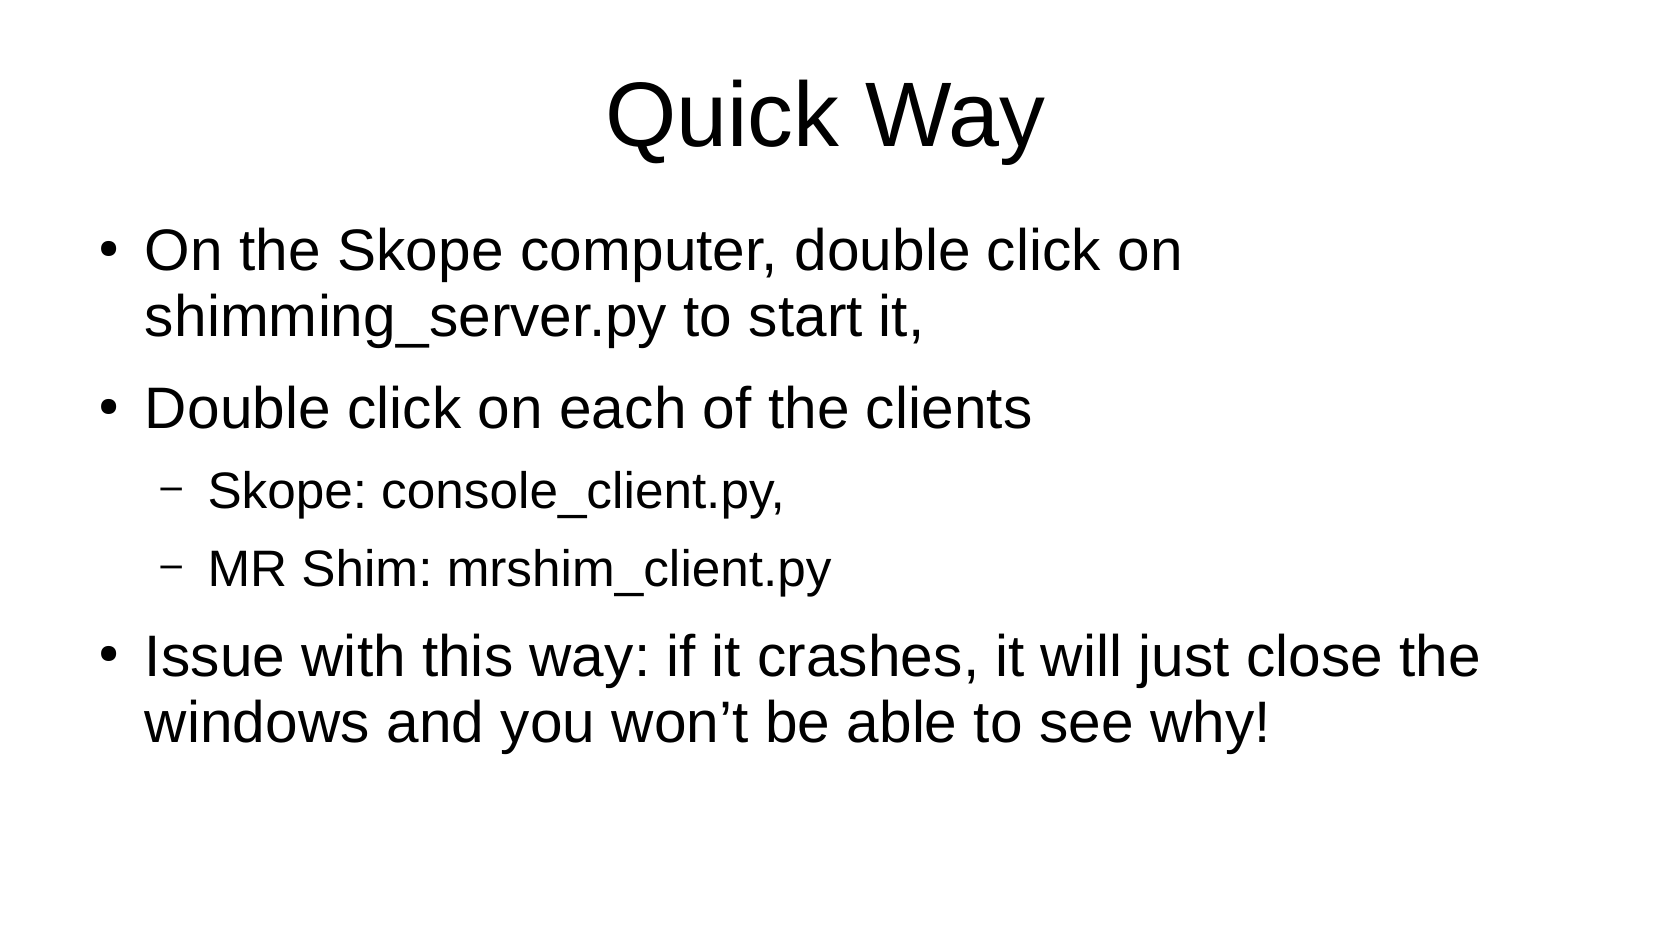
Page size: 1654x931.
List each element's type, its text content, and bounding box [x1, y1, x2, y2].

title Quick Way [82, 37, 1571, 193]
list On the Skope computer, double click on shimming_server.py to start it, Double click on each of the clients Skope: console_client.py, MR Shim: mrshim_client.py Issue with this way: if it crashes, it will just close the windows and you won’t be able to see why! [82, 217, 1571, 758]
